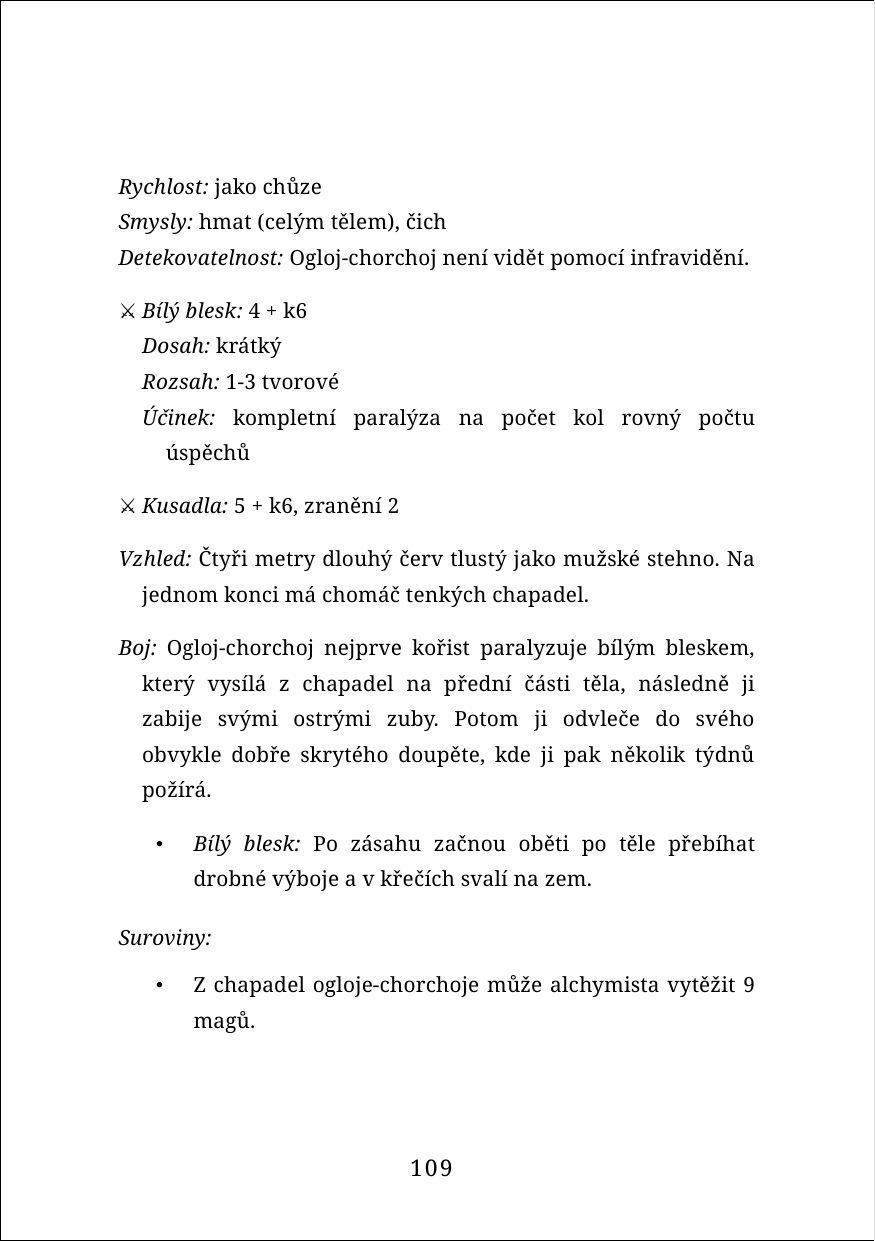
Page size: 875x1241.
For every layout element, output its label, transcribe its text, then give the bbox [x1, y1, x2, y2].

text Smysly: hmat (celým tělem), čich [118, 207, 756, 236]
text Rychlost: jako chůze [118, 172, 756, 200]
text Rozsah: 1-3 tvorové [142, 367, 756, 396]
text ⚔ Kusadla: 5 + k6, zranění 2 [118, 491, 756, 520]
list Z chapadel ogloje-chorchoje může alchymista vytěžit 9 magů. [156, 971, 756, 1034]
text Účinek: kompletní paralýza na počet kol rovný počtu úspěchů [142, 403, 756, 467]
text Boj: Ogloj-chorchoj nejprve kořist paralyzuje bílým bleskem, který vysílá z chapadel na přední části těla, následně ji zabije svými ostrými zuby. Potom ji odvleče do svého obvykle dobře skrytého doupěte, kde ji pak několik týdnů požírá. [118, 633, 756, 804]
text Dosah: krátký [142, 332, 756, 360]
text ⚔ Bílý blesk: 4 + k6 [118, 296, 756, 324]
list Bílý blesk: Po zásahu začnou oběti po těle přebíhat drobné výboje a v křečích svalí na zem. [156, 829, 756, 893]
text Vzhled: Čtyři metry dlouhý červ tlustý jako mužské stehno. Na jednom konci má chomáč tenkých chapadel. [118, 544, 756, 608]
text Suroviny: [118, 923, 756, 952]
text Detekovatelnost: Ogloj-chorchoj není vidět pomocí infravidění. [118, 243, 756, 271]
